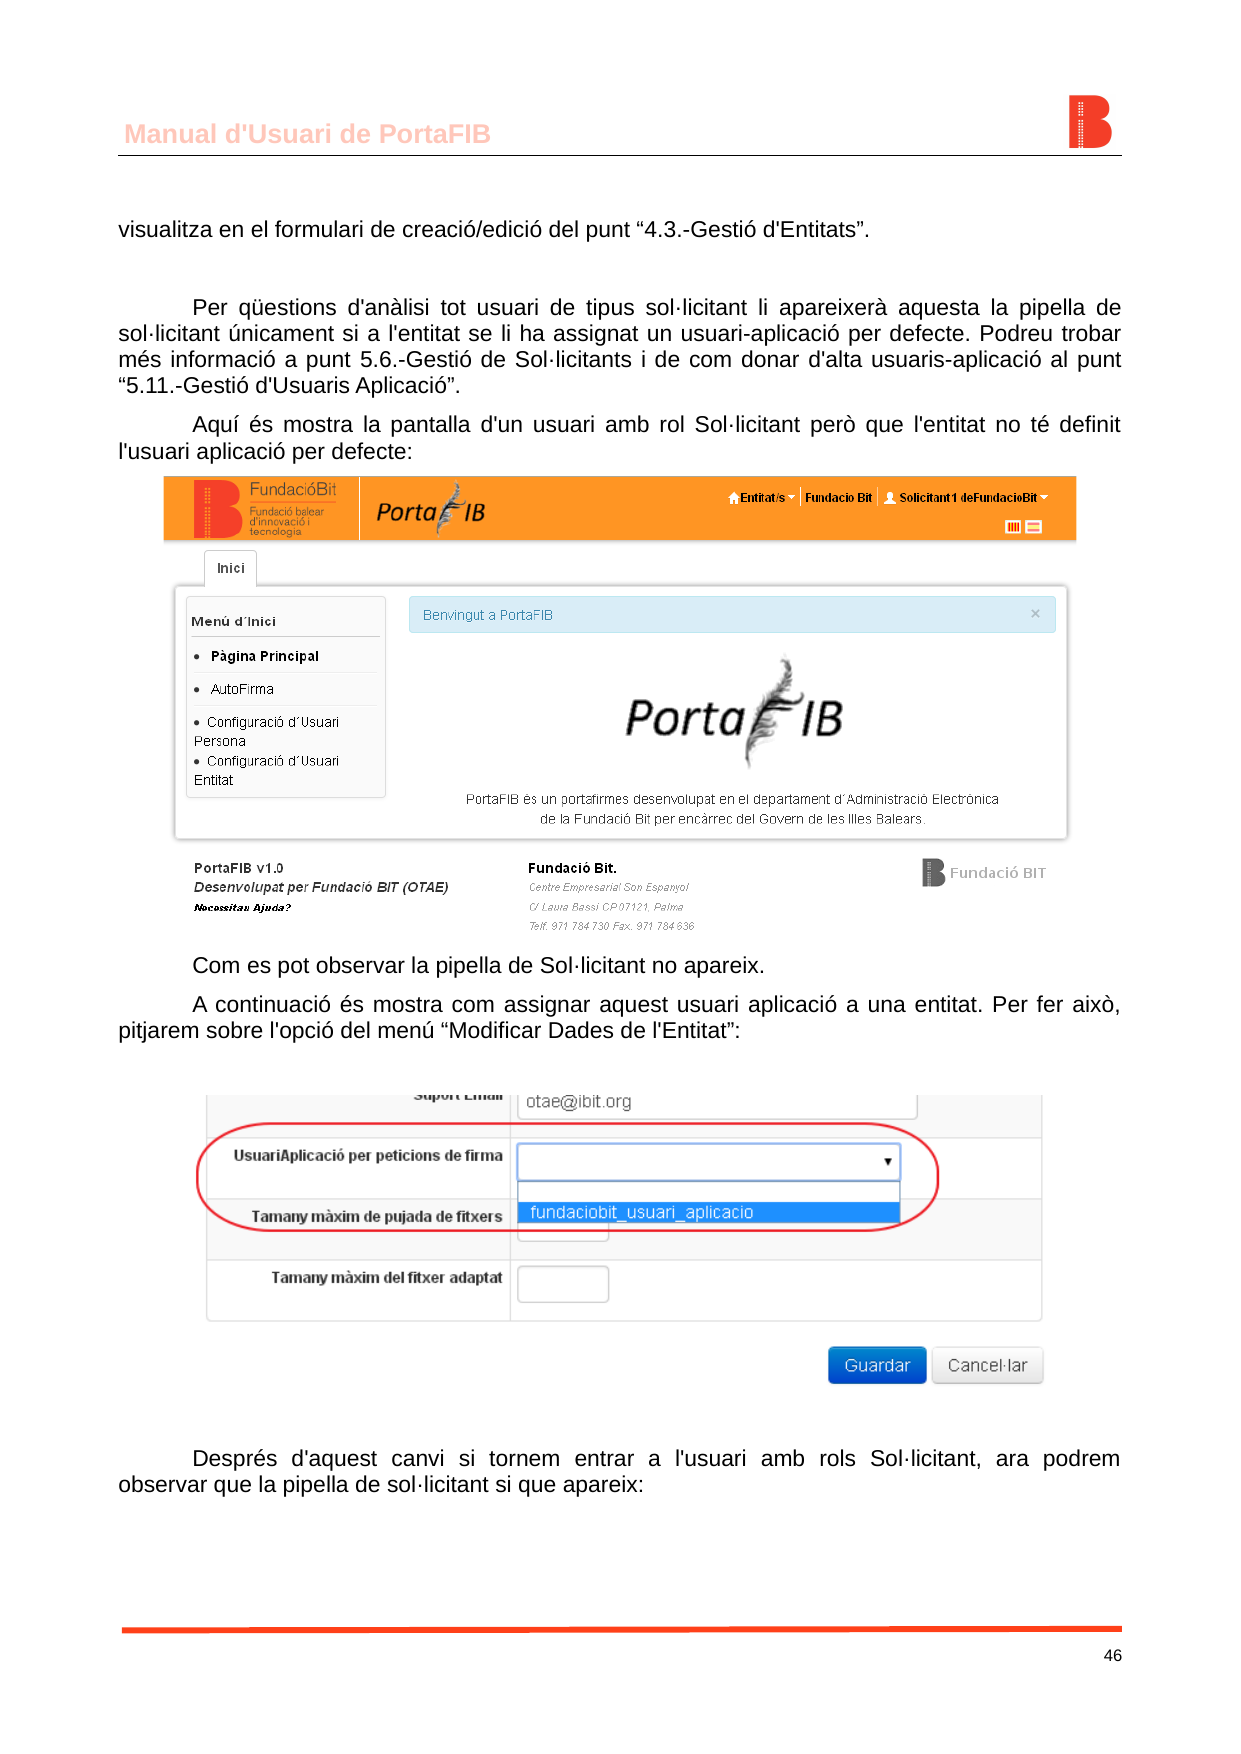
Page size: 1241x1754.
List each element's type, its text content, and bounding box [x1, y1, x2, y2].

picture [185, 1095, 1055, 1394]
text Per qüestions d'anàlisi tot usuari de tipus sol·licitant li apareixerà aquesta la pipella de sol·licitant únicament si a l'entitat se li ha assignat un usuari-aplicació per defecte. Podreu trobar més informació a punt 5.6.-Gestió de Sol·licitants i de com donar d'alta usuaris-aplicació al punt “5.11.-Gestió d'Usuaris Aplicació”. [118, 293, 1122, 399]
text Com es pot observar la pipella de Sol·licitant no apareix. [118, 952, 1122, 978]
picture [1063, 94, 1117, 150]
text Després d'aquest canvi si tornem entrar a l'usuari amb rols Sol·licitant, ara podrem observar que la pipella de sol·licitant si que apareix: [118, 1445, 1122, 1497]
text A continuació és mostra com assignar aquest usuari aplicació a una entitat. Per fer això, pitjarem sobre l'opció del menú “Modificar Dades de l'Entitat”: [118, 991, 1122, 1044]
text visualitza en el formulari de creació/edició del punt “4.3.-Gestió d'Entitats”. [118, 216, 1122, 242]
text Aquí és mostra la pantalla d'un usuari amb rol Sol·licitant però que l'entitat no té definit l'usuari aplicació per defecte: [118, 411, 1122, 464]
picture [163, 476, 1077, 940]
